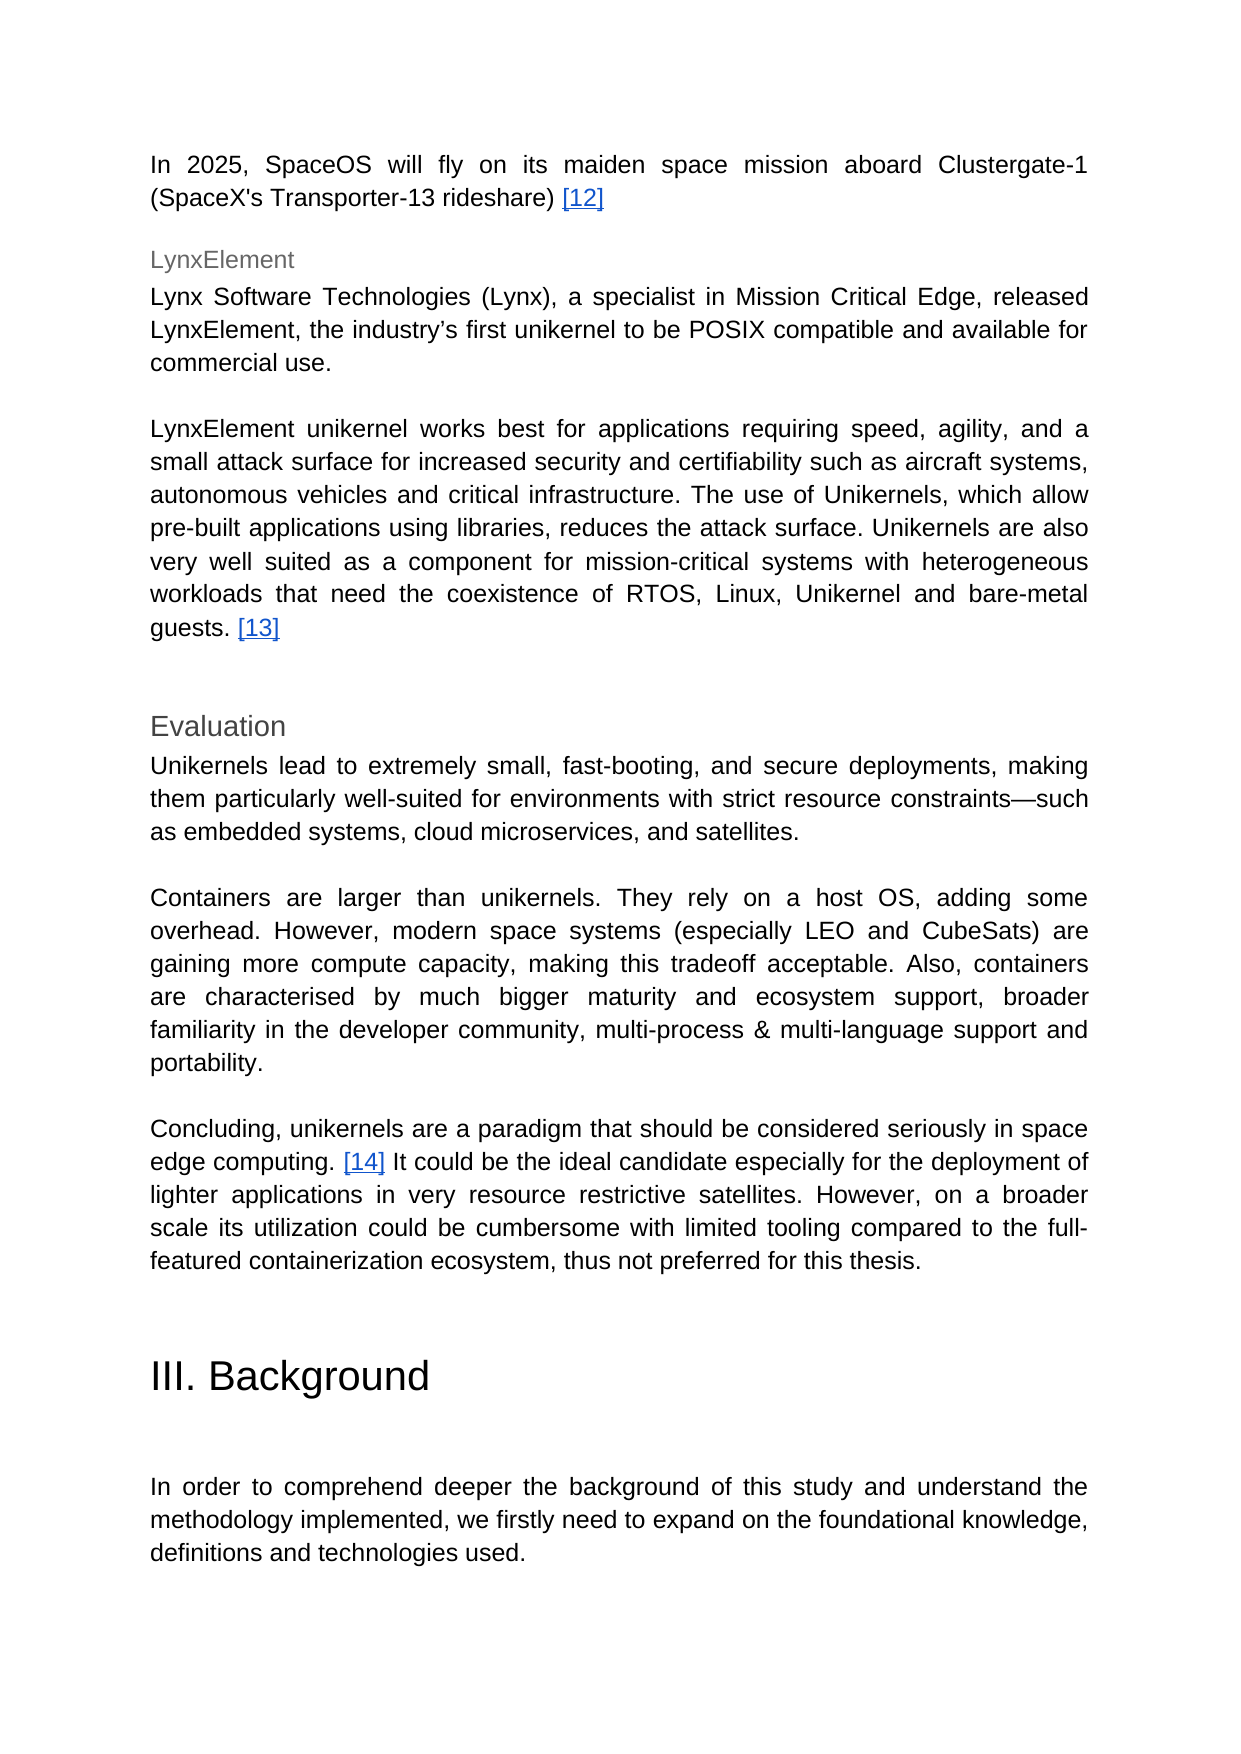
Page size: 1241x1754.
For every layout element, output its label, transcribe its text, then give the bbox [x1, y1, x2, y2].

text LynxElement unikernel works best for applications requiring speed, agility, and a small attack surface for increased security and certifiability such as aircraft systems, autonomous vehicles and critical infrastructure. The use of Unikernels, which allow pre-built applications using libraries, reduces the attack surface. Unikernels are also very well suited as a component for mission-critical systems with heterogeneous workloads that need the coexistence of RTOS, Linux, Unikernel and bare-metal guests. [13] [150, 414, 1090, 641]
text Containers are larger than unikernels. They rely on a host OS, adding some overhead. However, modern space systems (especially LEO and CubeSats) are gaining more compute capacity, making this tradeoff acceptable. Also, containers are characterised by much bigger maturity and ecosystem support, broader familiarity in the developer community, multi-process & multi-language support and portability. [150, 883, 1090, 1077]
text Unikernels lead to extremely small, fast-booting, and secure deployments, making them particularly well-suited for environments with strict resource constraints—such as embedded systems, cloud microservices, and satellites. [150, 751, 1090, 846]
text Concluding, unikernels are a paradigm that should be considered seriously in space edge computing. [14] It could be the ideal candidate especially for the deployment of lighter applications in very resource restrictive satellites. However, on a broader scale its utilization could be cumbersome with limited tooling compared to the full-featured containerization ecosystem, thus not preferred for this thesis. [150, 1114, 1090, 1275]
subtitle Evaluation [150, 709, 1090, 743]
subtitle III. Background [150, 1351, 1090, 1399]
text Lynx Software Technologies (Lynx), a specialist in Mission Critical Edge, released LynxElement, the industry’s first unikernel to be POSIX compatible and available for commercial use. [150, 282, 1090, 377]
subtitle LynxElement [150, 245, 1090, 274]
text In order to comprehend deeper the background of this study and understand the methodology implemented, we firstly need to expand on the foundational knowledge, definitions and technologies used. [150, 1472, 1090, 1567]
text In 2025, SpaceOS will fly on its maiden space mission aboard Clustergate-1 (SpaceX's Transporter-13 rideshare) [12] [150, 150, 1090, 212]
